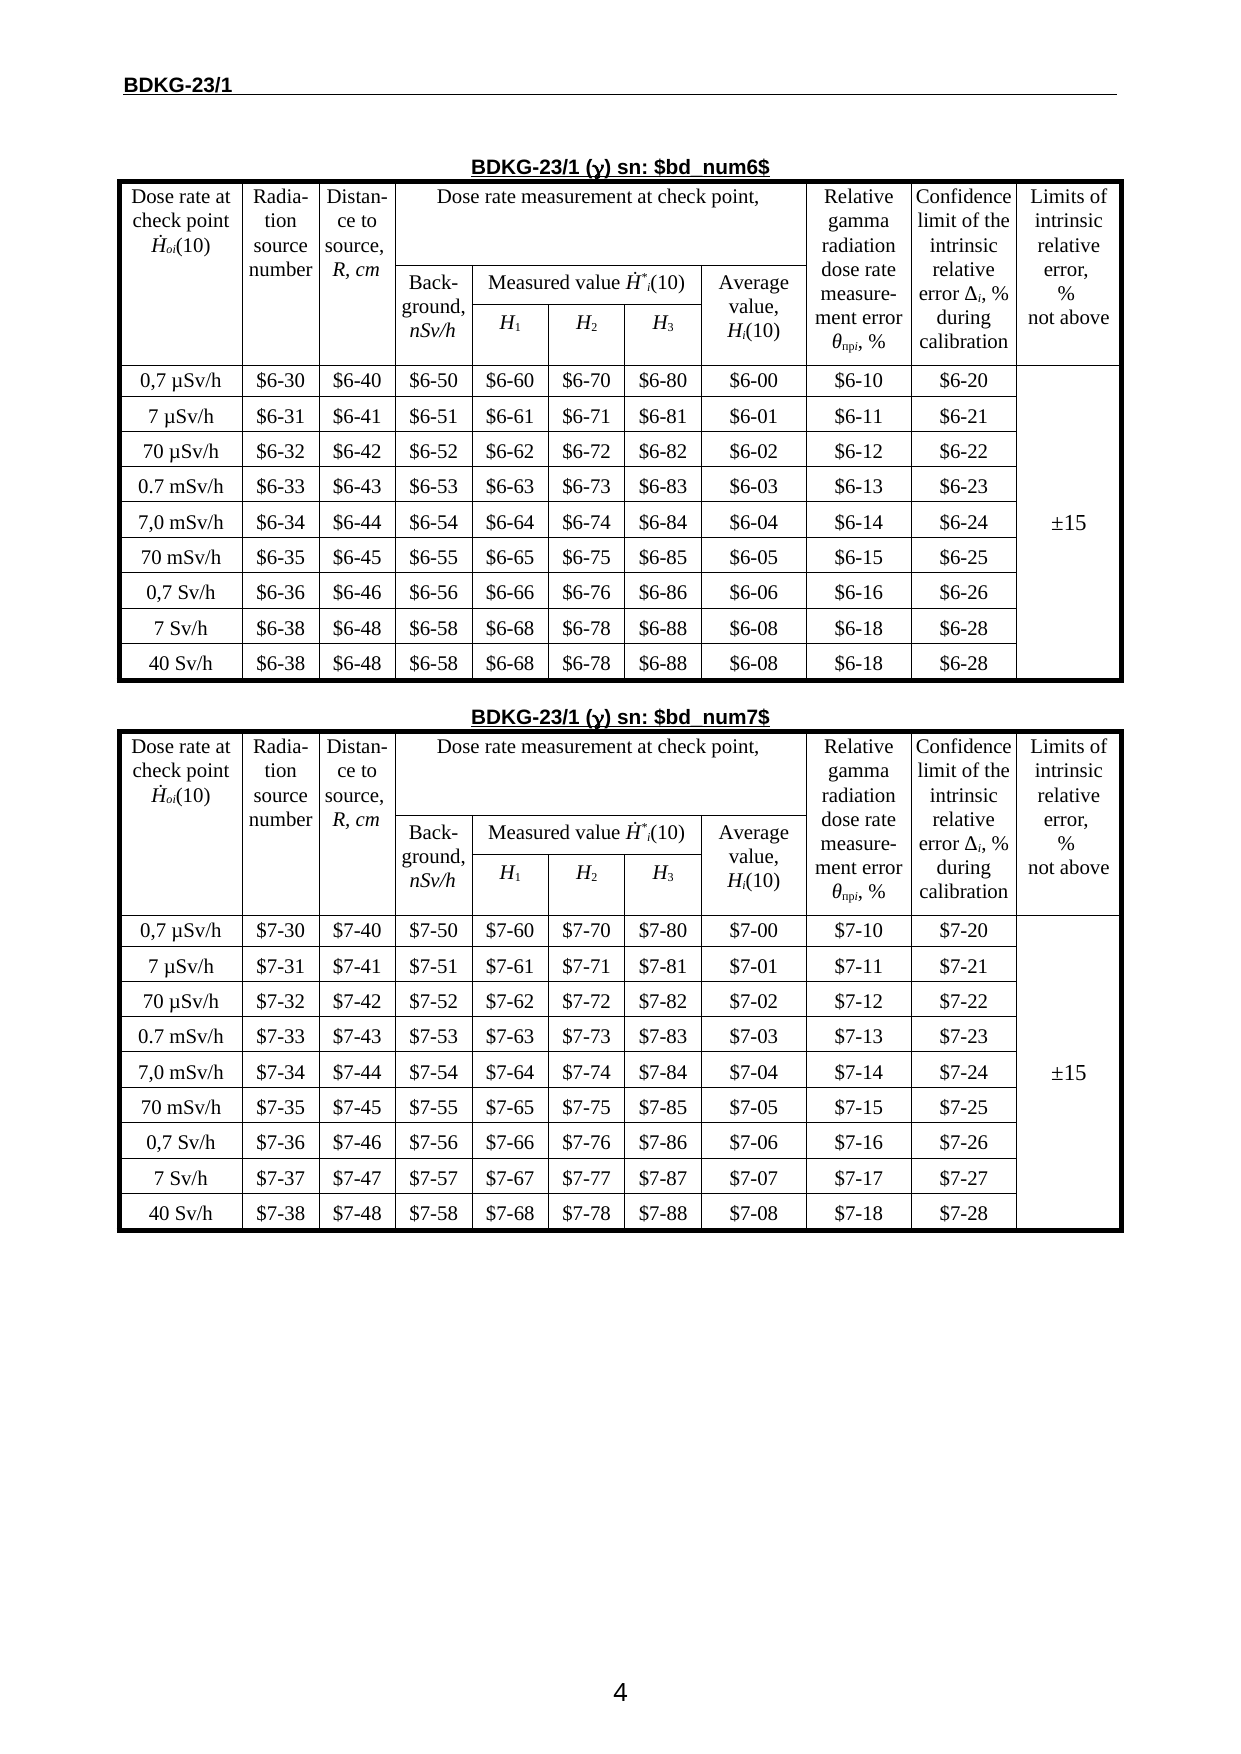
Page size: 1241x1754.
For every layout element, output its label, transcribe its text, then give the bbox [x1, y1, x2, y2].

table_cell $6-36 [243, 573, 319, 607]
table_cell $6-22 [912, 432, 1016, 466]
table_cell $7-31 [243, 947, 319, 981]
table_cell $7-12 [807, 982, 911, 1016]
table_cell $6-25 [912, 538, 1016, 572]
table_cell $7-65 [473, 1088, 548, 1122]
table_cell $6-76 [549, 573, 624, 607]
table_cell $7-20 [912, 916, 1016, 946]
table_cell Confidence limit of the intrinsic relative error Δi, % during calibration [912, 734, 1016, 915]
table_cell $7-38 [243, 1194, 319, 1228]
table_cell $6-51 [396, 397, 472, 431]
table_cell 0,7 Sv/h [122, 1123, 242, 1157]
table_cell $6-43 [320, 467, 395, 501]
table_cell $6-68 [473, 644, 548, 678]
table_cell 70 µSv/h [122, 982, 242, 1016]
table_cell $7-21 [912, 947, 1016, 981]
table_cell 7,0 mSv/h [122, 1052, 242, 1087]
table_cell $6-48 [320, 609, 395, 643]
table_cell H2 [549, 855, 624, 915]
table_cell $6-58 [396, 609, 472, 643]
table_cell $6-04 [702, 502, 806, 537]
table_cell $7-57 [396, 1159, 472, 1193]
table_cell Radia-tion source number [243, 184, 319, 365]
table_cell Dose rate measurement at check point, [396, 734, 806, 815]
table_cell $7-78 [549, 1194, 624, 1228]
table_cell $7-55 [396, 1088, 472, 1122]
table_cell $6-28 [912, 644, 1016, 678]
table_cell $6-70 [549, 366, 624, 396]
table_cell H2 [549, 305, 624, 365]
table_cell $6-81 [625, 397, 701, 431]
table_cell $6-08 [702, 609, 806, 643]
table_cell 0,7 µSv/h [122, 366, 242, 396]
table_cell H1 [473, 305, 548, 365]
table_cell Distan-ce to source, R, сm [320, 734, 395, 915]
table_header BDKG-23/1 (γ) sn: $bd_num6$ [119, 133, 1121, 179]
table_cell Measured value Ḣ*i(10) [473, 266, 701, 304]
table_cell $7-18 [807, 1194, 911, 1228]
table_cell $7-36 [243, 1123, 319, 1157]
table_cell $7-64 [473, 1052, 548, 1087]
table_cell $7-28 [912, 1194, 1016, 1228]
table_cell $7-77 [549, 1159, 624, 1193]
table_cell $6-75 [549, 538, 624, 572]
table_cell $6-72 [549, 432, 624, 466]
table_cell Dose rate at check point Ḣoi(10) [122, 734, 242, 915]
table_cell $7-53 [396, 1017, 472, 1051]
table_cell $6-34 [243, 502, 319, 537]
table_cell $6-54 [396, 502, 472, 537]
table_cell $6-68 [473, 609, 548, 643]
table_cell $7-50 [396, 916, 472, 946]
table_cell $6-62 [473, 432, 548, 466]
table_cell $6-66 [473, 573, 548, 607]
table_cell $6-21 [912, 397, 1016, 431]
table_cell $6-20 [912, 366, 1016, 396]
table_cell $6-46 [320, 573, 395, 607]
table_cell $7-22 [912, 982, 1016, 1016]
table_cell $7-35 [243, 1088, 319, 1122]
table_cell $7-17 [807, 1159, 911, 1193]
table_cell $7-48 [320, 1194, 395, 1228]
table_cell Relative gamma radiation dose rate measure-ment error θпрi, % [807, 734, 911, 915]
table_cell $7-63 [473, 1017, 548, 1051]
table_cell $6-73 [549, 467, 624, 501]
table_cell $7-81 [625, 947, 701, 981]
table_cell $7-16 [807, 1123, 911, 1157]
table_cell $7-61 [473, 947, 548, 981]
table_cell $7-06 [702, 1123, 806, 1157]
table_cell Radia-tion source number [243, 734, 319, 915]
table_cell $6-84 [625, 502, 701, 537]
table_cell $7-07 [702, 1159, 806, 1193]
table_cell $7-44 [320, 1052, 395, 1087]
table_cell $6-55 [396, 538, 472, 572]
table_cell $7-43 [320, 1017, 395, 1051]
table_cell ±15 [1017, 916, 1119, 1228]
table_cell ±15 [1017, 366, 1119, 678]
table_cell H1 [473, 855, 548, 915]
table_cell $6-56 [396, 573, 472, 607]
table_cell 70 µSv/h [122, 432, 242, 466]
table_cell $7-73 [549, 1017, 624, 1051]
table_cell $6-35 [243, 538, 319, 572]
table_cell $6-48 [320, 644, 395, 678]
table_cell $7-30 [243, 916, 319, 946]
table_cell Measured value Ḣ*i(10) [473, 816, 701, 854]
table_cell $7-10 [807, 916, 911, 946]
table_cell $6-16 [807, 573, 911, 607]
table_cell $6-88 [625, 609, 701, 643]
table_cell $6-83 [625, 467, 701, 501]
table_cell 70 mSv/h [122, 1088, 242, 1122]
table_cell $6-06 [702, 573, 806, 607]
table_cell Relative gamma radiation dose rate measure-ment error θпрi, % [807, 184, 911, 365]
table_cell $7-75 [549, 1088, 624, 1122]
table_cell $6-14 [807, 502, 911, 537]
table_cell $6-63 [473, 467, 548, 501]
table_cell $6-24 [912, 502, 1016, 537]
table_cell $6-78 [549, 609, 624, 643]
table_cell $7-26 [912, 1123, 1016, 1157]
table_cell $7-76 [549, 1123, 624, 1157]
table_cell $7-47 [320, 1159, 395, 1193]
table_cell $6-15 [807, 538, 911, 572]
table_cell $7-01 [702, 947, 806, 981]
table_cell $6-41 [320, 397, 395, 431]
table_cell $6-53 [396, 467, 472, 501]
table_cell $7-11 [807, 947, 911, 981]
table_cell $7-56 [396, 1123, 472, 1157]
table_cell $6-03 [702, 467, 806, 501]
table_cell $7-82 [625, 982, 701, 1016]
table_cell $6-45 [320, 538, 395, 572]
table_cell $6-02 [702, 432, 806, 466]
table_cell $6-32 [243, 432, 319, 466]
table_cell $6-18 [807, 644, 911, 678]
table_cell $6-38 [243, 644, 319, 678]
table_cell $6-60 [473, 366, 548, 396]
table_cell $7-34 [243, 1052, 319, 1087]
table_cell $7-87 [625, 1159, 701, 1193]
table_cell $6-05 [702, 538, 806, 572]
table_cell Average value, Hi(10) [702, 266, 806, 365]
table_cell H3 [625, 855, 701, 915]
table_cell $6-80 [625, 366, 701, 396]
table_cell 7 µSv/h [122, 947, 242, 981]
table_cell Average value, Hi(10) [702, 816, 806, 915]
table_cell $7-52 [396, 982, 472, 1016]
table_cell $6-86 [625, 573, 701, 607]
table_cell $6-26 [912, 573, 1016, 607]
table_cell Back-ground, nSv/h [396, 816, 472, 915]
table_cell $7-84 [625, 1052, 701, 1087]
table_cell $6-58 [396, 644, 472, 678]
table_cell Limits of intrinsic relative error, % not above [1017, 184, 1119, 365]
table_cell 70 mSv/h [122, 538, 242, 572]
table_cell $6-00 [702, 366, 806, 396]
table_cell $6-78 [549, 644, 624, 678]
table_cell $6-30 [243, 366, 319, 396]
table_cell $6-44 [320, 502, 395, 537]
table_cell $7-08 [702, 1194, 806, 1228]
table_cell 7 µSv/h [122, 397, 242, 431]
table_cell Dose rate measurement at check point, [396, 184, 806, 265]
table_cell $7-42 [320, 982, 395, 1016]
table_cell $7-83 [625, 1017, 701, 1051]
table_cell $7-88 [625, 1194, 701, 1228]
table_cell $7-68 [473, 1194, 548, 1228]
table_cell $7-40 [320, 916, 395, 946]
table_cell $7-27 [912, 1159, 1016, 1193]
table_cell $7-51 [396, 947, 472, 981]
table_cell $7-37 [243, 1159, 319, 1193]
table_cell $7-71 [549, 947, 624, 981]
table_cell Back-ground, nSv/h [396, 266, 472, 365]
table_cell 40 Sv/h [122, 1194, 242, 1228]
table_cell 0.7 mSv/h [122, 467, 242, 501]
table_cell $6-01 [702, 397, 806, 431]
table_cell $7-74 [549, 1052, 624, 1087]
table_cell $6-13 [807, 467, 911, 501]
table_cell $7-54 [396, 1052, 472, 1087]
table_cell $6-82 [625, 432, 701, 466]
table_cell $6-10 [807, 366, 911, 396]
table_cell $7-24 [912, 1052, 1016, 1087]
table_cell $7-25 [912, 1088, 1016, 1122]
table_cell $6-74 [549, 502, 624, 537]
table_cell $7-02 [702, 982, 806, 1016]
table_cell $6-88 [625, 644, 701, 678]
table_cell $6-71 [549, 397, 624, 431]
table_cell $7-14 [807, 1052, 911, 1087]
table_cell $7-13 [807, 1017, 911, 1051]
table_cell $6-64 [473, 502, 548, 537]
table_cell $7-45 [320, 1088, 395, 1122]
table_cell $7-23 [912, 1017, 1016, 1051]
table_cell 7 Sv/h [122, 609, 242, 643]
table_cell $7-46 [320, 1123, 395, 1157]
table_cell 0,7 µSv/h [122, 916, 242, 946]
table_cell $7-70 [549, 916, 624, 946]
table_cell $7-03 [702, 1017, 806, 1051]
table_cell $7-32 [243, 982, 319, 1016]
table_cell $7-33 [243, 1017, 319, 1051]
table_cell $6-38 [243, 609, 319, 643]
table_cell Confidence limit of the intrinsic relative error Δi, % during calibration [912, 184, 1016, 365]
table_cell $7-41 [320, 947, 395, 981]
table_cell $6-40 [320, 366, 395, 396]
table_cell $7-86 [625, 1123, 701, 1157]
table_cell $6-85 [625, 538, 701, 572]
table_cell $7-72 [549, 982, 624, 1016]
table_cell $7-58 [396, 1194, 472, 1228]
table_cell $6-33 [243, 467, 319, 501]
table_cell Distan-ce to source, R, сm [320, 184, 395, 365]
table_cell $7-62 [473, 982, 548, 1016]
table_cell $6-18 [807, 609, 911, 643]
table_cell Dose rate at check point Ḣoi(10) [122, 184, 242, 365]
table_cell H3 [625, 305, 701, 365]
table_cell $7-04 [702, 1052, 806, 1087]
table_cell $6-28 [912, 609, 1016, 643]
table_cell 0.7 mSv/h [122, 1017, 242, 1051]
table_cell $7-05 [702, 1088, 806, 1122]
table_cell $6-31 [243, 397, 319, 431]
table_cell $7-00 [702, 916, 806, 946]
table_cell $6-11 [807, 397, 911, 431]
table_cell $7-80 [625, 916, 701, 946]
table_cell $6-61 [473, 397, 548, 431]
table_cell 0,7 Sv/h [122, 573, 242, 607]
table_cell 7 Sv/h [122, 1159, 242, 1193]
table_cell $6-52 [396, 432, 472, 466]
table_cell $6-12 [807, 432, 911, 466]
table_cell $7-85 [625, 1088, 701, 1122]
table_cell $7-66 [473, 1123, 548, 1157]
table_cell $6-65 [473, 538, 548, 572]
table_cell $6-08 [702, 644, 806, 678]
table_cell $6-50 [396, 366, 472, 396]
table_cell 7,0 mSv/h [122, 502, 242, 537]
table_cell $7-15 [807, 1088, 911, 1122]
table_cell $7-67 [473, 1159, 548, 1193]
table_cell $6-23 [912, 467, 1016, 501]
table_header BDKG-23/1 (γ) sn: $bd_num7$ [119, 683, 1121, 729]
table_cell $7-60 [473, 916, 548, 946]
table_cell 40 Sv/h [122, 644, 242, 678]
table_cell Limits of intrinsic relative error, % not above [1017, 734, 1119, 915]
table_cell $6-42 [320, 432, 395, 466]
